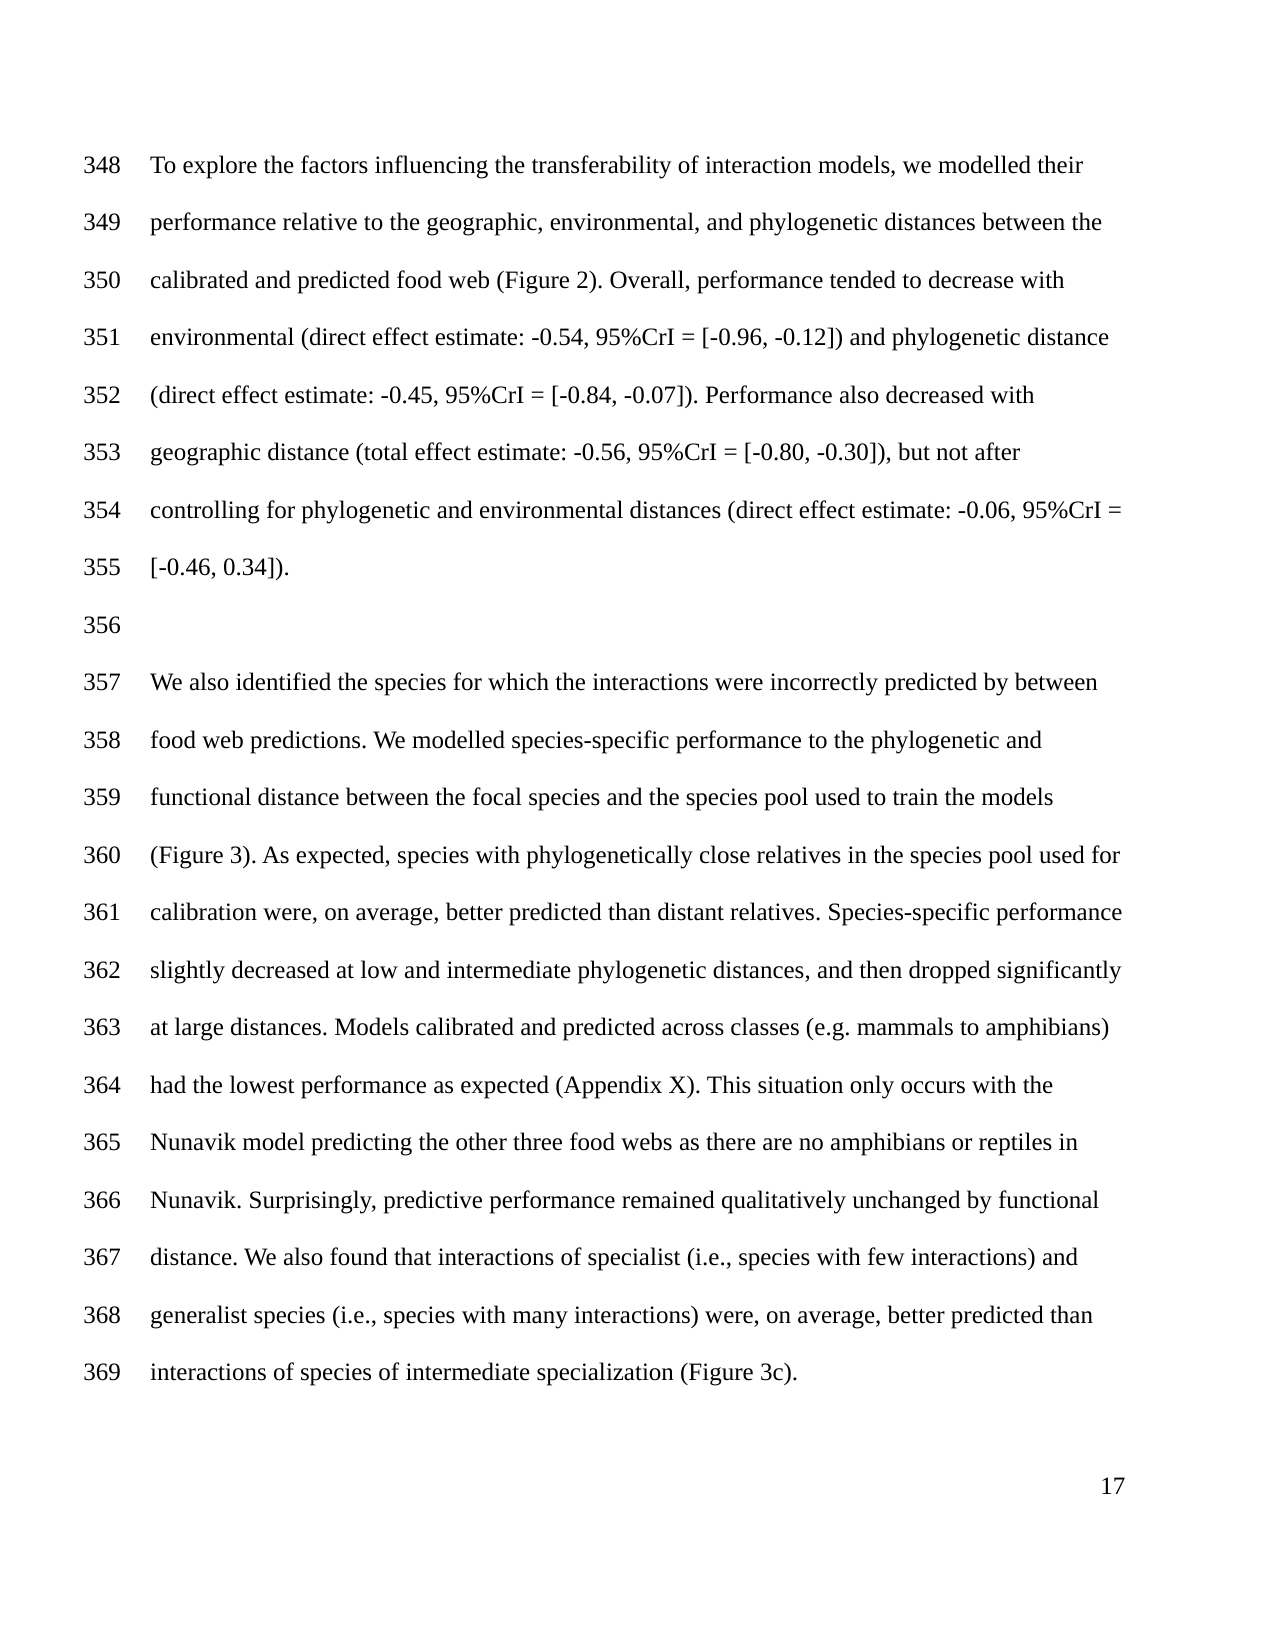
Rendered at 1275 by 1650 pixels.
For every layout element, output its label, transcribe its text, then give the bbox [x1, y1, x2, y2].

text To explore the factors influencing the transferability of interaction models, we modelled their performance relative to the geographic, environmental, and phylogenetic distances between the calibrated and predicted food web (Figure 2). Overall, performance tended to decrease with environmental (direct effect estimate: -0.54, 95%CrI = [-0.96, -0.12]) and phylogenetic distance (direct effect estimate: -0.45, 95%CrI = [-0.84, -0.07]). Performance also decreased with geographic distance (total effect estimate: -0.56, 95%CrI = [-0.80, -0.30]), but not after controlling for phylogenetic and environmental distances (direct effect estimate: -0.06, 95%CrI = [-0.46, 0.34]). [150, 150, 1125, 581]
text We also identified the species for which the interactions were incorrectly predicted by between food web predictions. We modelled species-specific performance to the phylogenetic and functional distance between the focal species and the species pool used to train the models (Figure 3). As expected, species with phylogenetically close relatives in the species pool used for calibration were, on average, better predicted than distant relatives. Species-specific performance slightly decreased at low and intermediate phylogenetic distances, and then dropped significantly at large distances. Models calibrated and predicted across classes (e.g. mammals to amphibians) had the lowest performance as expected (Appendix X). This situation only occurs with the Nunavik model predicting the other three food webs as there are no amphibians or reptiles in Nunavik. Surprisingly, predictive performance remained qualitatively unchanged by functional distance. We also found that interactions of specialist (i.e., species with few interactions) and generalist species (i.e., species with many interactions) were, on average, better predicted than interactions of species of intermediate specialization (Figure 3c). [150, 667, 1125, 1386]
